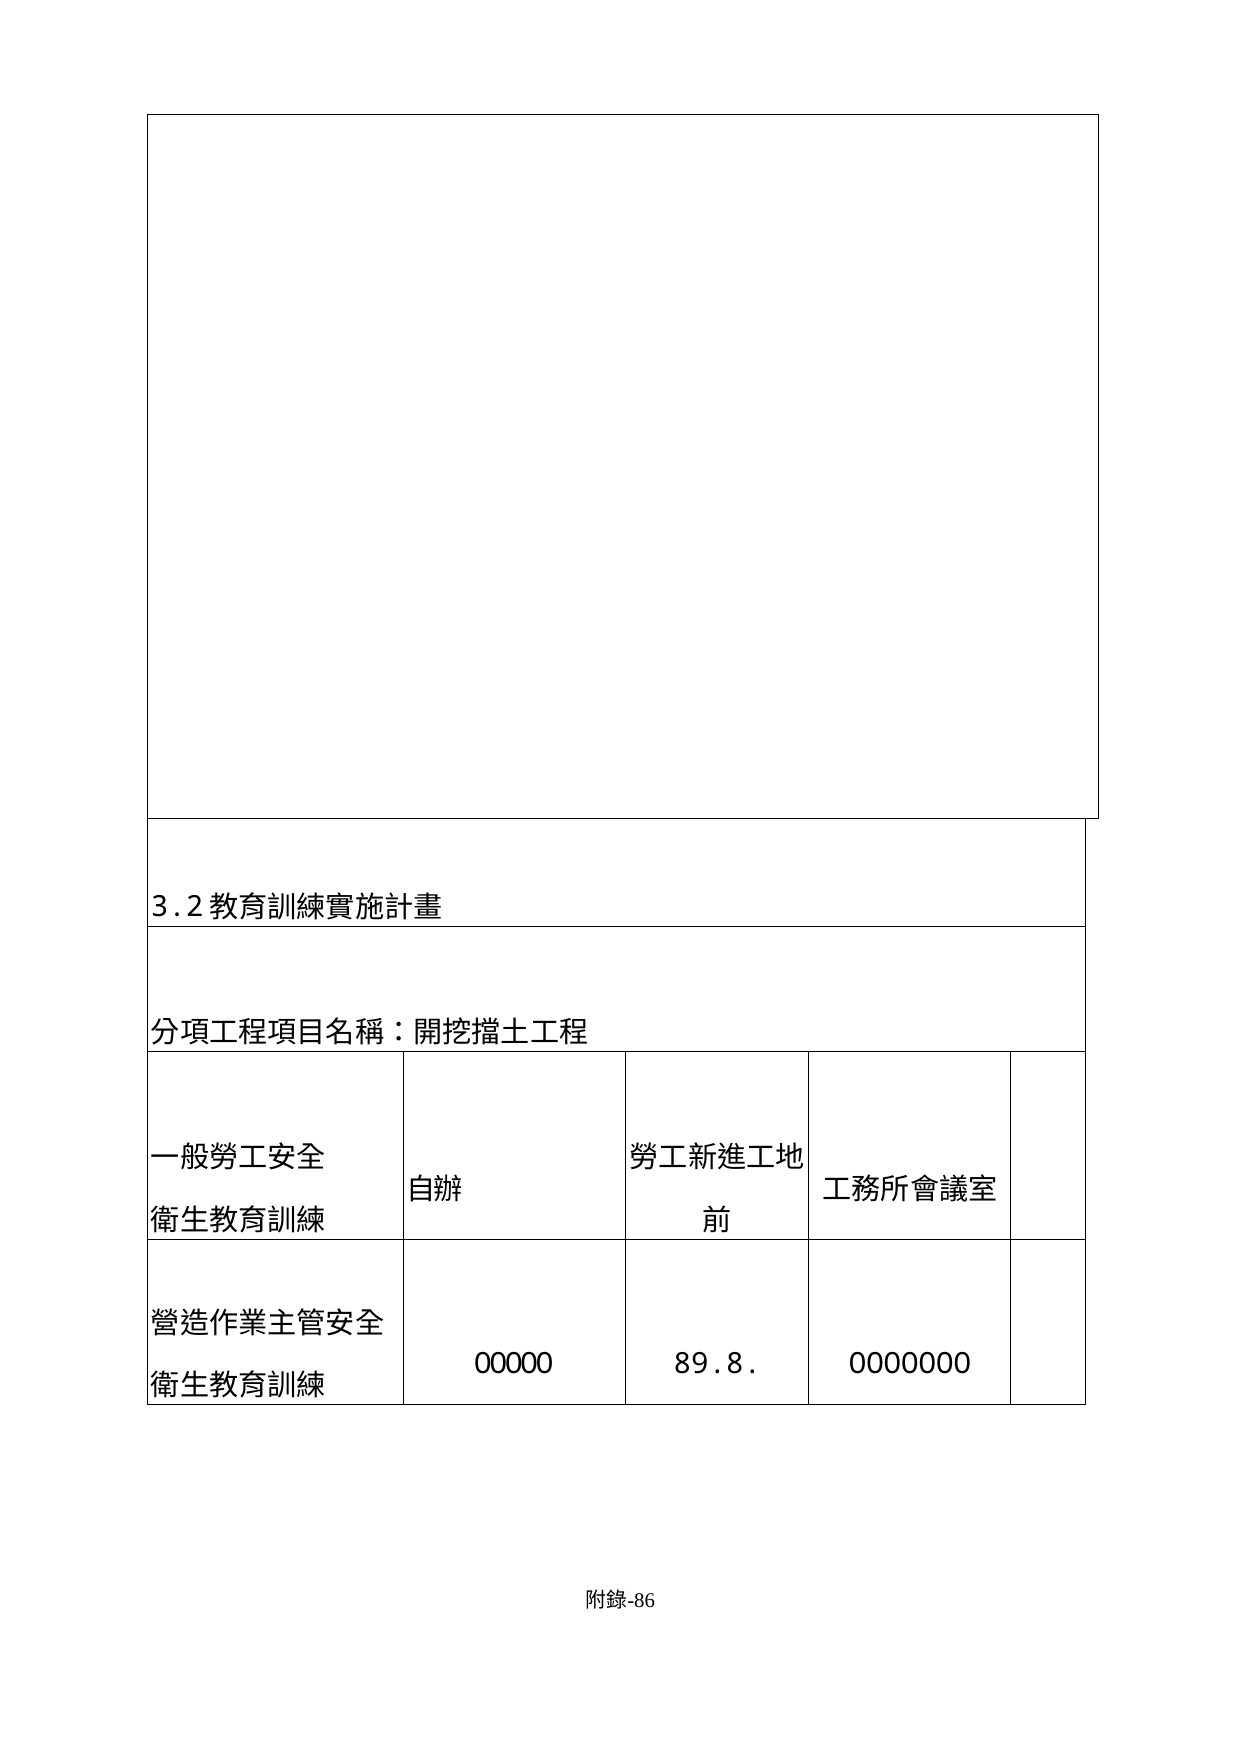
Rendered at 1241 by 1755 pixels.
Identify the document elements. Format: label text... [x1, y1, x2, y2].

table_cell 自辦 [404, 1052, 625, 1238]
table_cell 89.8. [626, 1240, 808, 1404]
table_cell OOOOO [404, 1240, 625, 1404]
table_cell [148, 115, 1098, 818]
table_cell [1086, 819, 1098, 926]
table_cell 一般勞工安全 衛生教育訓練 [148, 1052, 403, 1238]
table_cell 工務所會議室 [809, 1052, 1010, 1238]
table_cell [1011, 1240, 1085, 1404]
table_cell 勞工新進工地前 [626, 1052, 808, 1238]
table_cell OOOOOOO [809, 1240, 1010, 1404]
table_cell [1086, 1239, 1098, 1404]
table_cell 3.2教育訓練實施計畫 [148, 819, 1085, 926]
table_cell 營造作業主管安全衛生教育訓練 [148, 1240, 403, 1404]
table_cell [1086, 1051, 1098, 1238]
table_cell [1011, 1052, 1085, 1238]
table_cell 分項工程項目名稱：開挖擋土工程 [148, 927, 1085, 1051]
table_cell [1086, 926, 1098, 1051]
